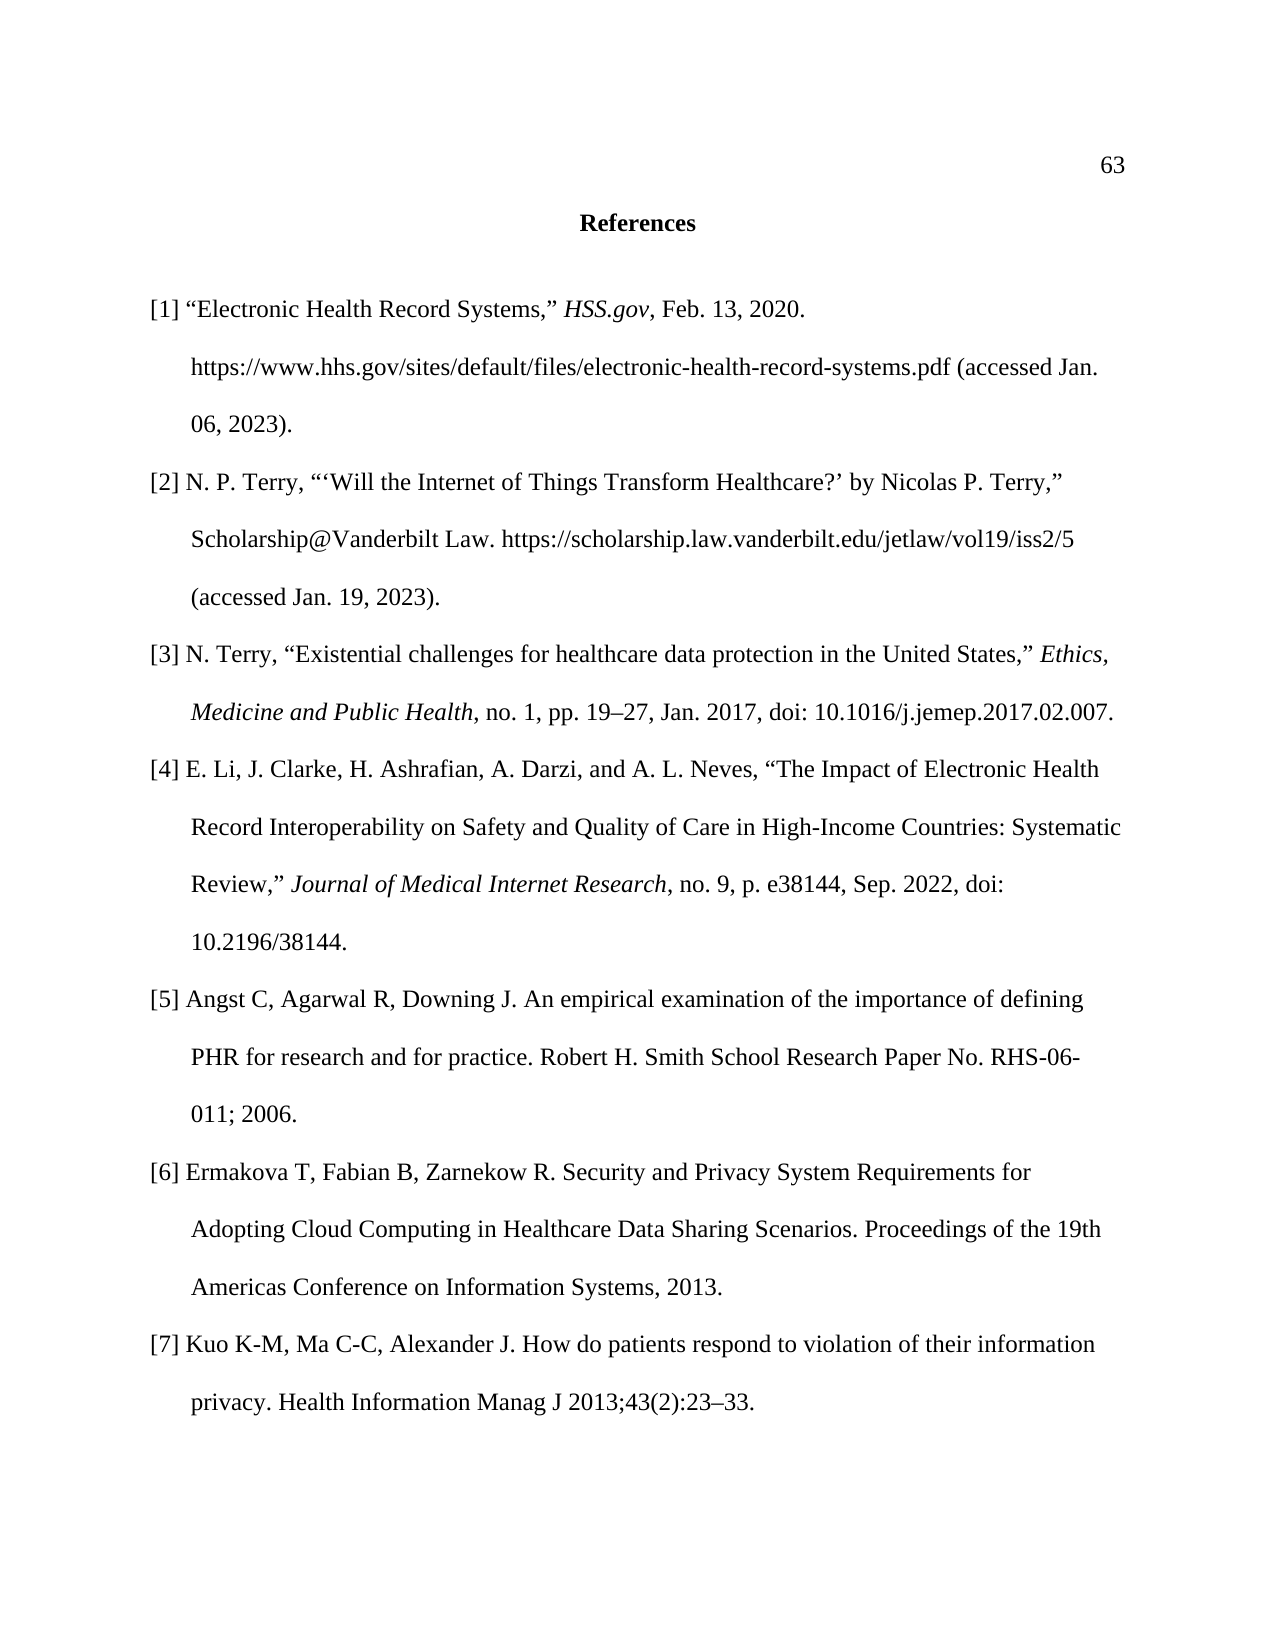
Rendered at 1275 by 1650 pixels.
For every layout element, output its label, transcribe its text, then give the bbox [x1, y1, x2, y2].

list N. P. Terry, “‘Will the Internet of Things Transform Healthcare?’ by Nicolas P. Terry,” Scholarship@Vanderbilt Law. https://scholarship.law.vanderbilt.edu/jetlaw/vol19/iss2/5 (accessed Jan. 19, 2023). [150, 467, 1125, 611]
list “Electronic Health Record Systems,” HSS.gov, Feb. 13, 2020. https://www.hhs.gov/sites/default/files/electronic-health-record-systems.pdf (accessed Jan. 06, 2023). [150, 294, 1125, 438]
list E. Li, J. Clarke, H. Ashrafian, A. Darzi, and A. L. Neves, “The Impact of Electronic Health Record Interoperability on Safety and Quality of Care in High-Income Countries: Systematic Review,” Journal of Medical Internet Research, no. 9, p. e38144, Sep. 2022, doi: 10.2196/38144. [150, 754, 1125, 956]
list N. Terry, “Existential challenges for healthcare data protection in the United States,” Ethics, Medicine and Public Health, no. 1, pp. 19–27, Jan. 2017, doi: 10.1016/j.jemep.2017.02.007. [150, 639, 1125, 726]
list Ermakova T, Fabian B, Zarnekow R. Security and Privacy System Requirements for Adopting Cloud Computing in Healthcare Data Sharing Scenarios. Proceedings of the 19th Americas Conference on Information Systems, 2013. [150, 1157, 1125, 1301]
list Kuo K-M, Ma C-C, Alexander J. How do patients respond to violation of their information privacy. Health Information Manag J 2013;43(2):23–33. [150, 1329, 1125, 1416]
list Angst C, Agarwal R, Downing J. An empirical examination of the importance of defining PHR for research and for practice. Robert H. Smith School Research Paper No. RHS-06-011; 2006. [150, 984, 1125, 1128]
subtitle References [150, 208, 1125, 237]
